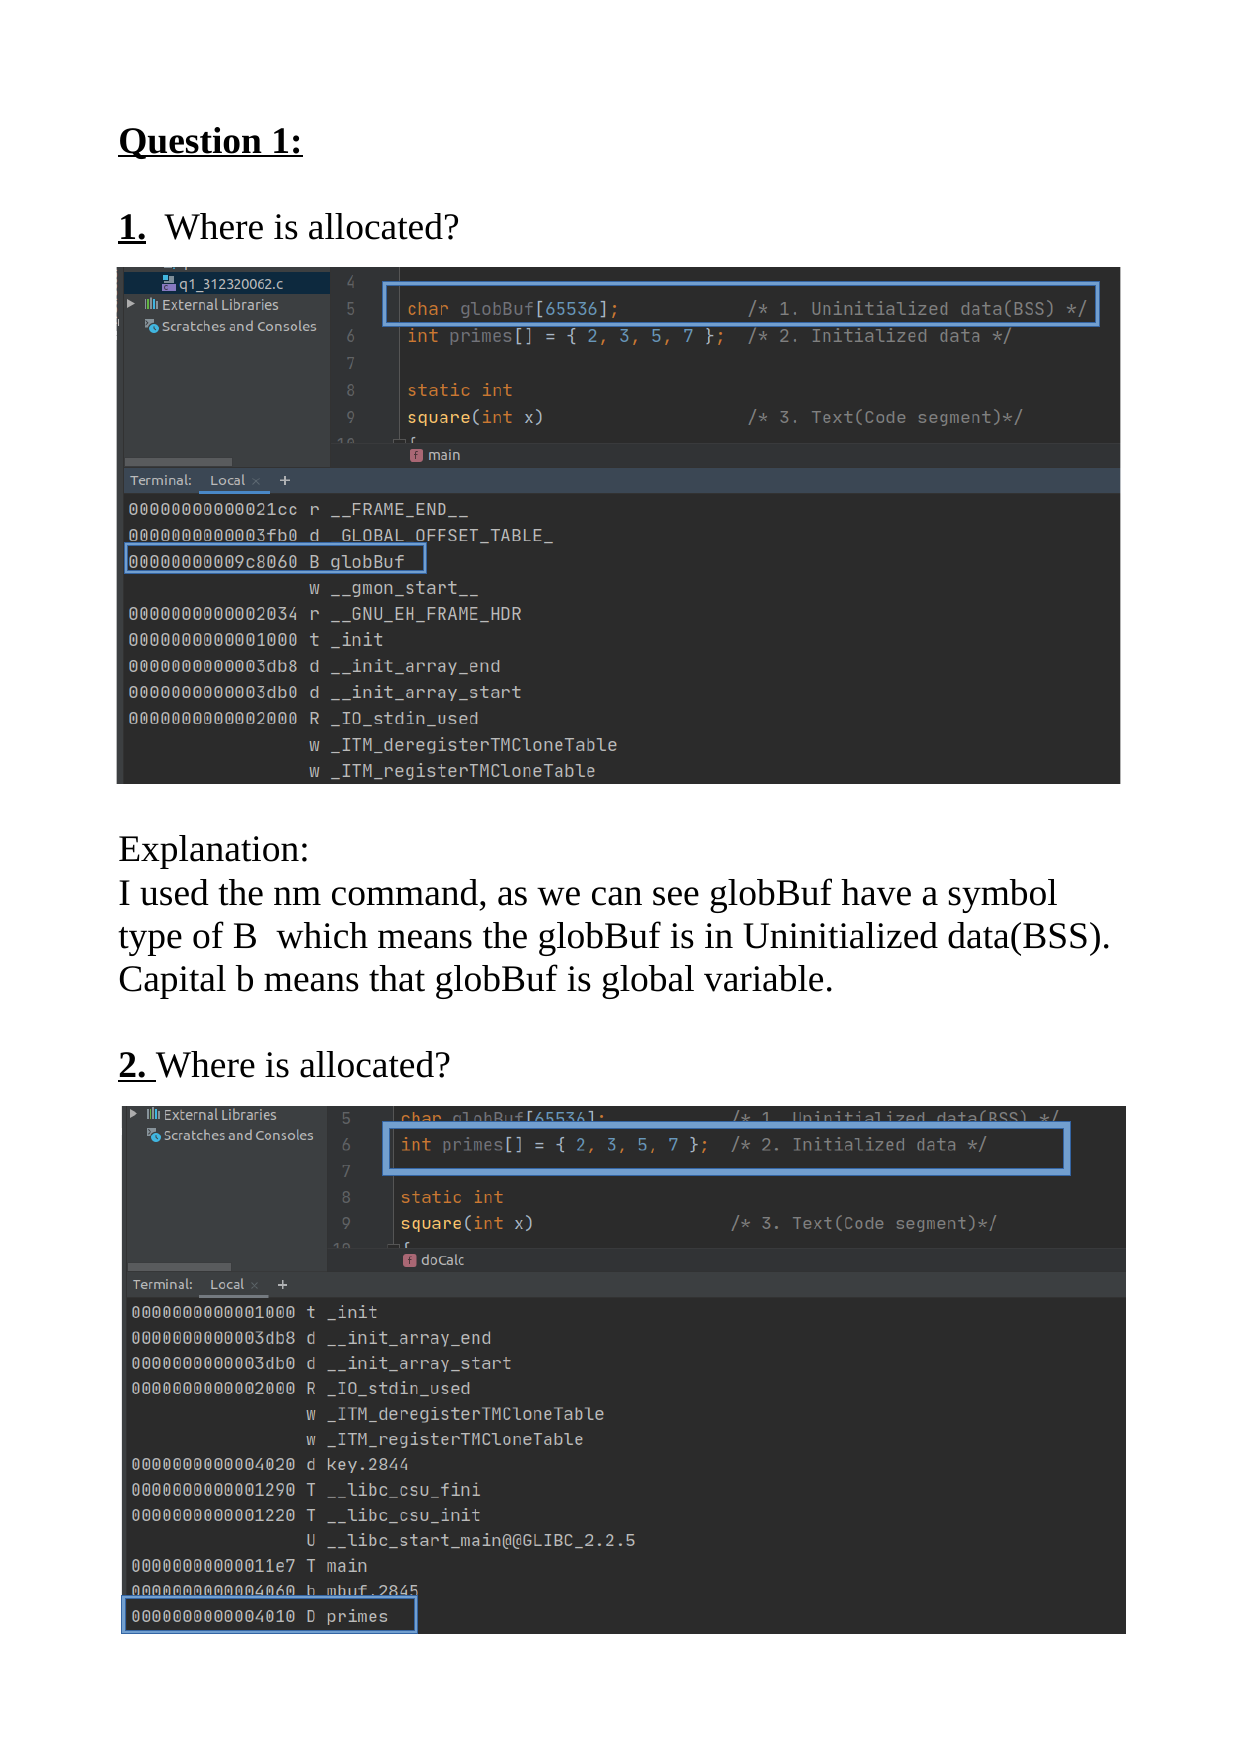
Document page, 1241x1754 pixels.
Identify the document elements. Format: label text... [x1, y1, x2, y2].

picture [116, 267, 1121, 784]
text I used the nm command, as we can see globBuf have a symbol type of B which means the globBuf is in Uninitialized data(BSS). [118, 870, 1122, 956]
text Question 1: [118, 118, 1122, 161]
text 2. Where is allocated? [118, 1042, 1122, 1086]
text Capital b means that globBuf is global variable. [118, 956, 1122, 999]
picture [121, 1106, 1126, 1634]
text 1. Where is allocated? [118, 204, 1122, 247]
text Explanation: [118, 827, 1122, 870]
picture [126, 1599, 414, 1630]
